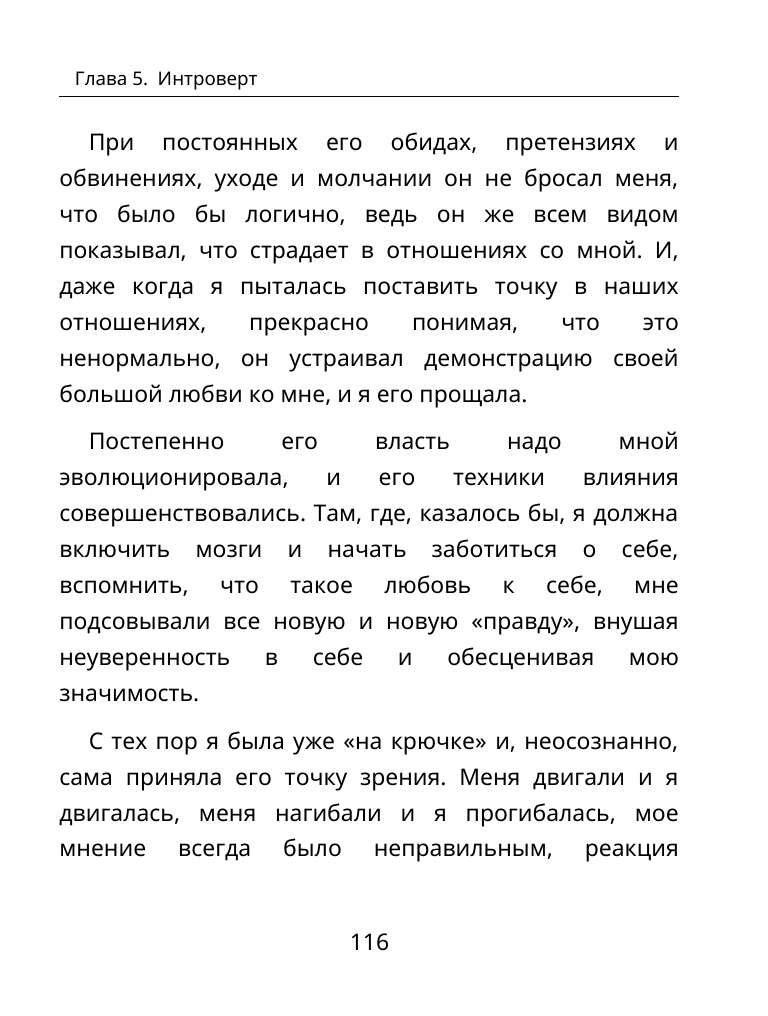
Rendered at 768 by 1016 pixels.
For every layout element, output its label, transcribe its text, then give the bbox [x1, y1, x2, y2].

text С тех пор я была уже «на крючке» и, неосознанно, сама приняла его точку зрения. Меня двигали и я двигалась, меня нагибали и я прогибалась, мое мнение всегда было неправильным, реакция [59, 724, 679, 864]
text Постепенно его власть надо мной эволюционировала, и его техники влияния совершенствовались. Там, где, казалось бы, я должна включить мозги и начать заботиться о себе, вспомнить, что такое любовь к себе, мне подсовывали все новую и новую «правду», внушая неуверенность в себе и обесценивая мою значимость. [59, 425, 679, 708]
text При постоянных его обидах, претензиях и обвинениях, уходе и молчании он не бросал меня, что было бы логично, ведь он же всем видом показывал, что страдает в отношениях со мной. И, даже когда я пыталась поставить точку в наших отношениях, прекрасно понимая, что это ненормально, он устраивал демонстрацию своей большой любви ко мне, и я его прощала. [59, 126, 679, 409]
